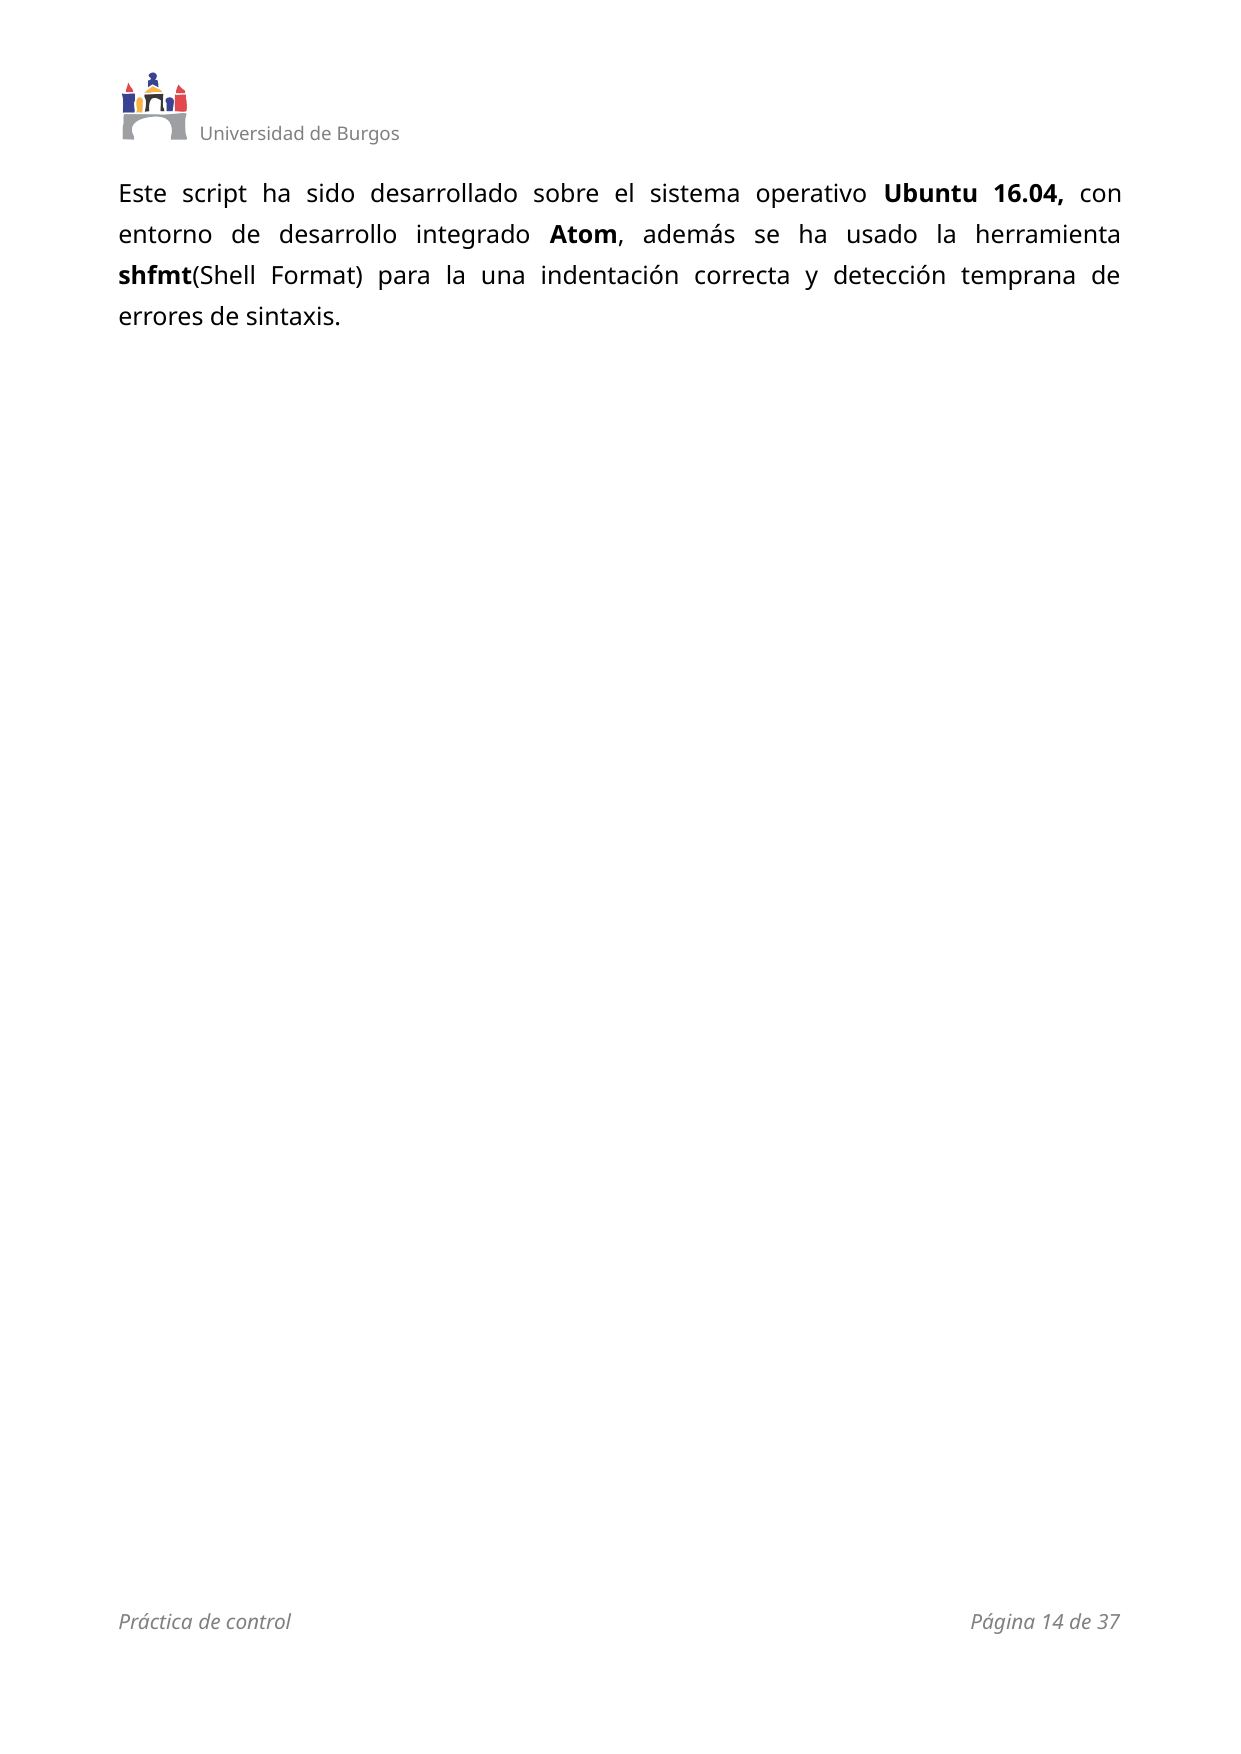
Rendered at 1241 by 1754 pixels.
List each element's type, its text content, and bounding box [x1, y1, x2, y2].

text Este script ha sido desarrollado sobre el sistema operativo Ubuntu 16.04, con entorno de desarrollo integrado Atom, además se ha usado la herramienta shfmt(Shell Format) para la una indentación correcta y detección temprana de errores de sintaxis. [118, 176, 1122, 333]
picture [117, 72, 189, 142]
